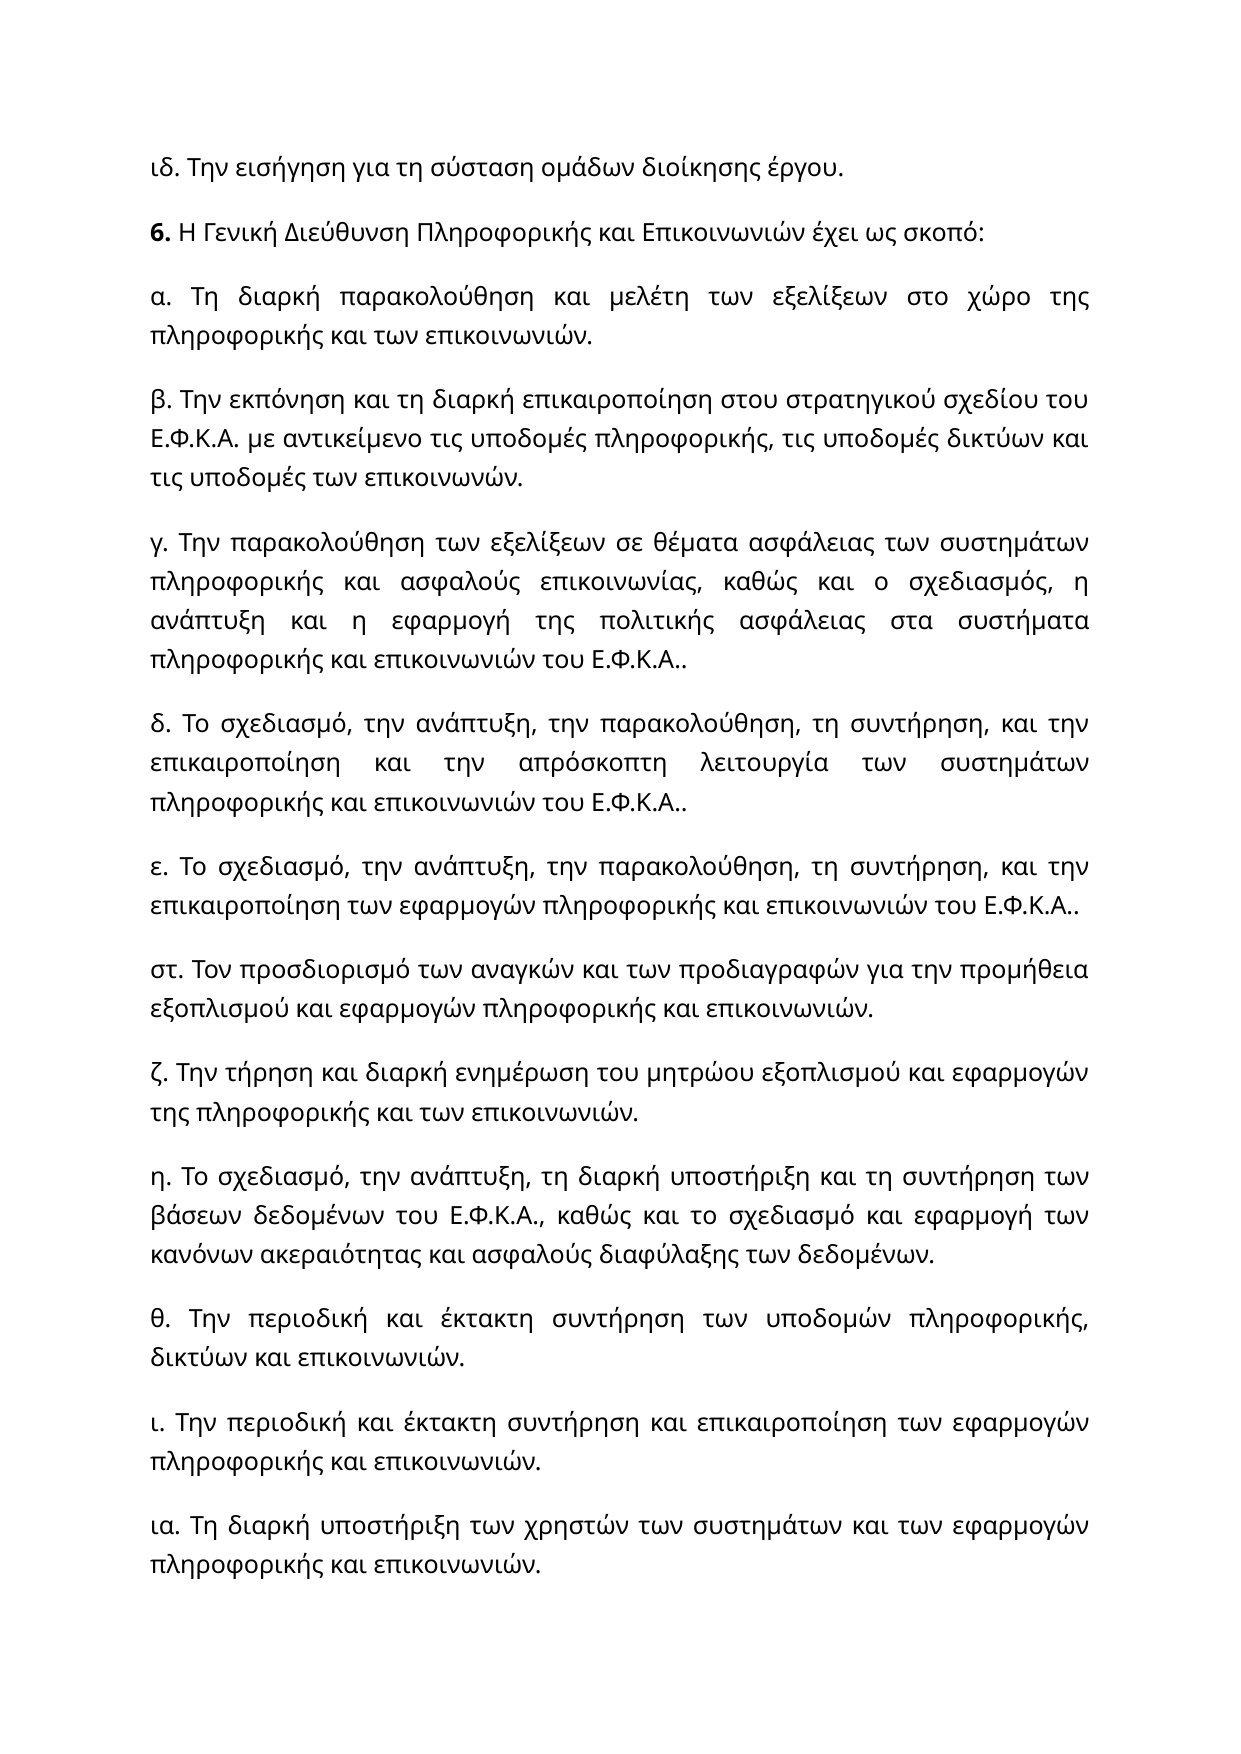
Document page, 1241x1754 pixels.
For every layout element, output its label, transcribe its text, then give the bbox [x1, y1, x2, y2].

text στ. Τον προσδιορισμό των αναγκών και των προδιαγραφών για την προμήθεια εξοπλισμού και εφαρμογών πληροφορικής και επικοινωνιών. [150, 952, 1090, 1025]
text θ. Την περιοδική και έκτακτη συντήρηση των υποδομών πληροφορικής, δικτύων και επικοινωνιών. [150, 1301, 1090, 1374]
text ι. Την περιοδική και έκτακτη συντήρηση και επικαιροποίηση των εφαρμογών πληροφορικής και επικοινωνιών. [150, 1404, 1090, 1477]
text ζ. Την τήρηση και διαρκή ενημέρωση του μητρώου εξοπλισμού και εφαρμογών της πληροφορικής και των επικοινωνιών. [150, 1055, 1090, 1128]
text β. Την εκπόνηση και τη διαρκή επικαιροποίηση στου στρατηγικού σχεδίου του Ε.Φ.Κ.Α. με αντικείμενο τις υποδομές πληροφορικής, τις υποδομές δικτύων και τις υποδομές των επικοινωνών. [150, 382, 1090, 494]
text δ. Το σχεδιασμό, την ανάπτυξη, την παρακολούθηση, τη συντήρηση, και την επικαιροποίηση και την απρόσκοπτη λειτουργία των συστημάτων πληροφορικής και επικοινωνιών του Ε.Φ.Κ.Α.. [150, 706, 1090, 818]
text ε. Το σχεδιασμό, την ανάπτυξη, την παρακολούθηση, τη συντήρηση, και την επικαιροποίηση των εφαρμογών πληροφορικής και επικοινωνιών του Ε.Φ.Κ.Α.. [150, 848, 1090, 922]
text η. Το σχεδιασμό, την ανάπτυξη, τη διαρκή υποστήριξη και τη συντήρηση των βάσεων δεδομένων του Ε.Φ.Κ.Α., καθώς και το σχεδιασμό και εφαρμογή των κανόνων ακεραιότητας και ασφαλούς διαφύλαξης των δεδομένων. [150, 1158, 1090, 1271]
text 6. Η Γενική Διεύθυνση Πληροφορικής και Επικοινωνιών έχει ως σκοπό: [150, 214, 1090, 248]
text γ. Την παρακολούθηση των εξελίξεων σε θέματα ασφάλειας των συστημάτων πληροφορικής και ασφαλούς επικοινωνίας, καθώς και ο σχεδιασμός, η ανάπτυξη και η εφαρμογή της πολιτικής ασφάλειας στα συστήματα πληροφορικής και επικοινωνιών του Ε.Φ.Κ.Α.. [150, 524, 1090, 676]
text α. Τη διαρκή παρακολούθηση και μελέτη των εξελίξεων στο χώρο της πληροφορικής και των επικοινωνιών. [150, 278, 1090, 352]
text ια. Τη διαρκή υποστήριξη των χρηστών των συστημάτων και των εφαρμογών πληροφορικής και επικοινωνιών. [150, 1507, 1090, 1581]
text ιδ. Την εισήγηση για τη σύσταση ομάδων διοίκησης έργου. [150, 150, 1090, 184]
